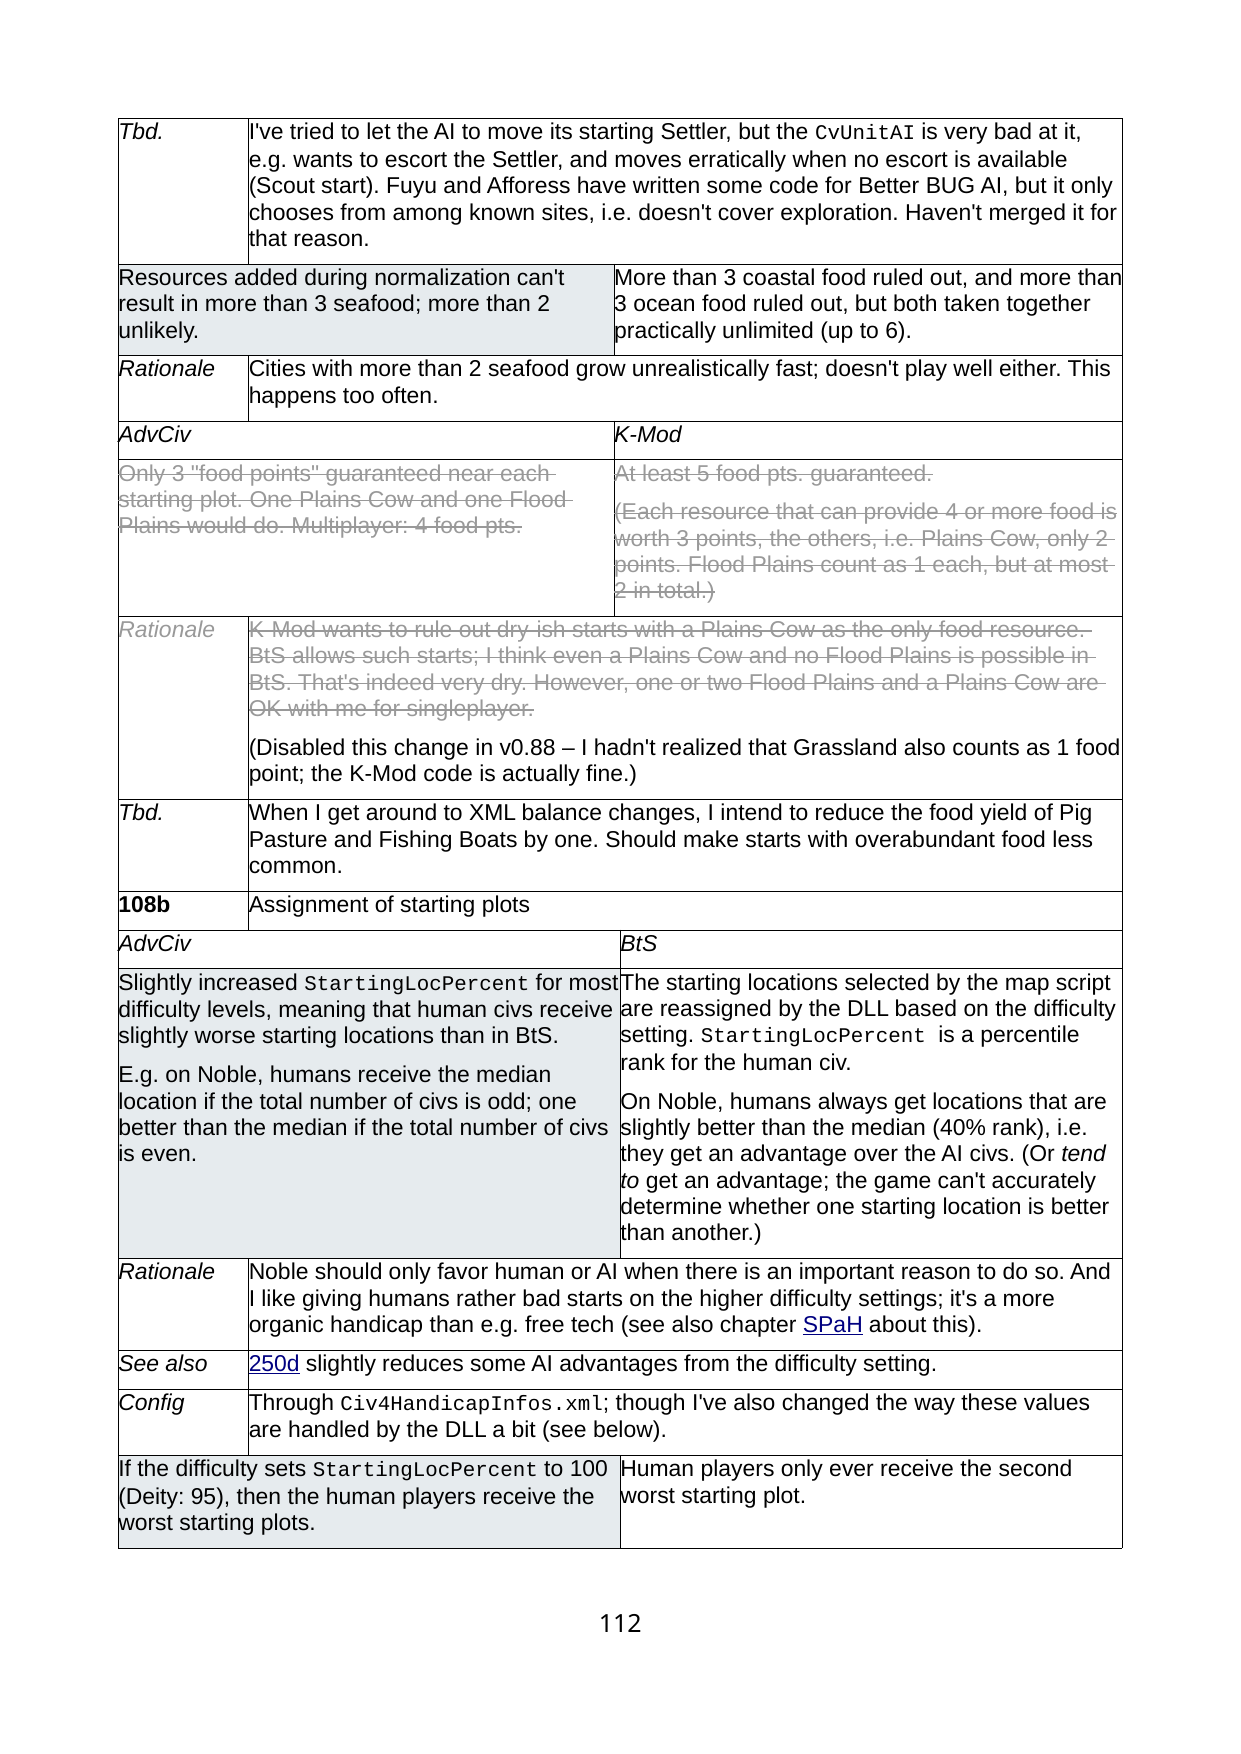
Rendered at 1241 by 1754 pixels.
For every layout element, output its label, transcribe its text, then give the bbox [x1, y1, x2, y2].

table_cell At least 5 food pts. guaranteed. (Each resource that can provide 4 or more food is worth 3 points, the others, i.e. Plains Cow, only 2 points. Flood Plains count as 1 each, but at most 2 in total.) [615, 460, 1122, 616]
table_cell Noble should only favor human or AI when there is an important reason to do so. And I like giving humans rather bad starts on the higher difficulty settings; it's a more organic handicap than e.g. free tech (see also chapter SPaH about this). [249, 1259, 1122, 1350]
table_cell If the difficulty sets StartingLocPercent to 100 (Deity: 95), then the human players receive the worst starting plots. [119, 1456, 620, 1548]
table_cell AdvCiv [119, 422, 614, 459]
table_cell AdvCiv [119, 931, 620, 968]
table_cell More than 3 coastal food ruled out, and more than 3 ocean food ruled out, but both taken together practically unlimited (up to 6). [615, 265, 1122, 355]
table_cell Tbd. [119, 800, 248, 891]
table_cell See also [119, 1351, 248, 1388]
table_cell Assignment of starting plots [249, 892, 1122, 929]
table_cell Rationale [119, 1259, 248, 1350]
table_cell I've tried to let the AI to move its starting Settler, but the CvUnitAI is very bad at it, e.g. wants to escort the Settler, and moves erratically when no escort is available (Scout start). Fuyu and Afforess have written some code for Better BUG AI, but it only chooses from among known sites, i.e. doesn't cover exploration. Haven't merged it for that reason. [249, 119, 1122, 264]
table_cell Only 3 "food points" guaranteed near each starting plot. One Plains Cow and one Flood Plains would do. Multiplayer: 4 food pts. [119, 460, 614, 616]
table_cell Config [119, 1390, 248, 1455]
table_cell 250d slightly reduces some AI advantages from the difficulty setting. [249, 1351, 1122, 1388]
table_cell Slightly increased StartingLocPercent for most difficulty levels, meaning that human civs receive slightly worse starting locations than in BtS. E.g. on Noble, humans receive the median location if the total number of civs is odd; one better than the median if the total number of civs is even. [119, 969, 620, 1258]
table_cell K-Mod wants to rule out dry-ish starts with a Plains Cow as the only food resource. BtS allows such starts; I think even a Plains Cow and no Flood Plains is possible in BtS. That's indeed very dry. However, one or two Flood Plains and a Plains Cow are OK with me for singleplayer. (Disabled this change in v0.88 – I hadn't realized that Grassland also counts as 1 food point; the K-Mod code is actually fine.) [249, 617, 1122, 799]
table_cell Rationale [119, 617, 248, 799]
table_cell Rationale [119, 356, 248, 421]
table_cell Resources added during normalization can't result in more than 3 seafood; more than 2 unlikely. [119, 265, 614, 355]
table_cell BtS [621, 931, 1122, 968]
table_cell K-Mod [615, 422, 1122, 459]
table_cell Human players only ever receive the second worst starting plot. [621, 1456, 1122, 1548]
table_cell 108b [119, 892, 248, 929]
table_cell Tbd. [119, 119, 248, 264]
table_cell The starting locations selected by the map script are reassigned by the DLL based on the difficulty setting. StartingLocPercent is a percentile rank for the human civ. On Noble, humans always get locations that are slightly better than the median (40% rank), i.e. they get an advantage over the AI civs. (Or tend to get an advantage; the game can't accurately determine whether one starting location is better than another.) [621, 969, 1122, 1258]
table_cell Cities with more than 2 seafood grow unrealistically fast; doesn't play well either. This happens too often. [249, 356, 1122, 421]
table_cell When I get around to XML balance changes, I intend to reduce the food yield of Pig Pasture and Fishing Boats by one. Should make starts with overabundant food less common. [249, 800, 1122, 891]
table_cell Through Civ4HandicapInfos.xml; though I've also changed the way these values are handled by the DLL a bit (see below). [249, 1390, 1122, 1455]
